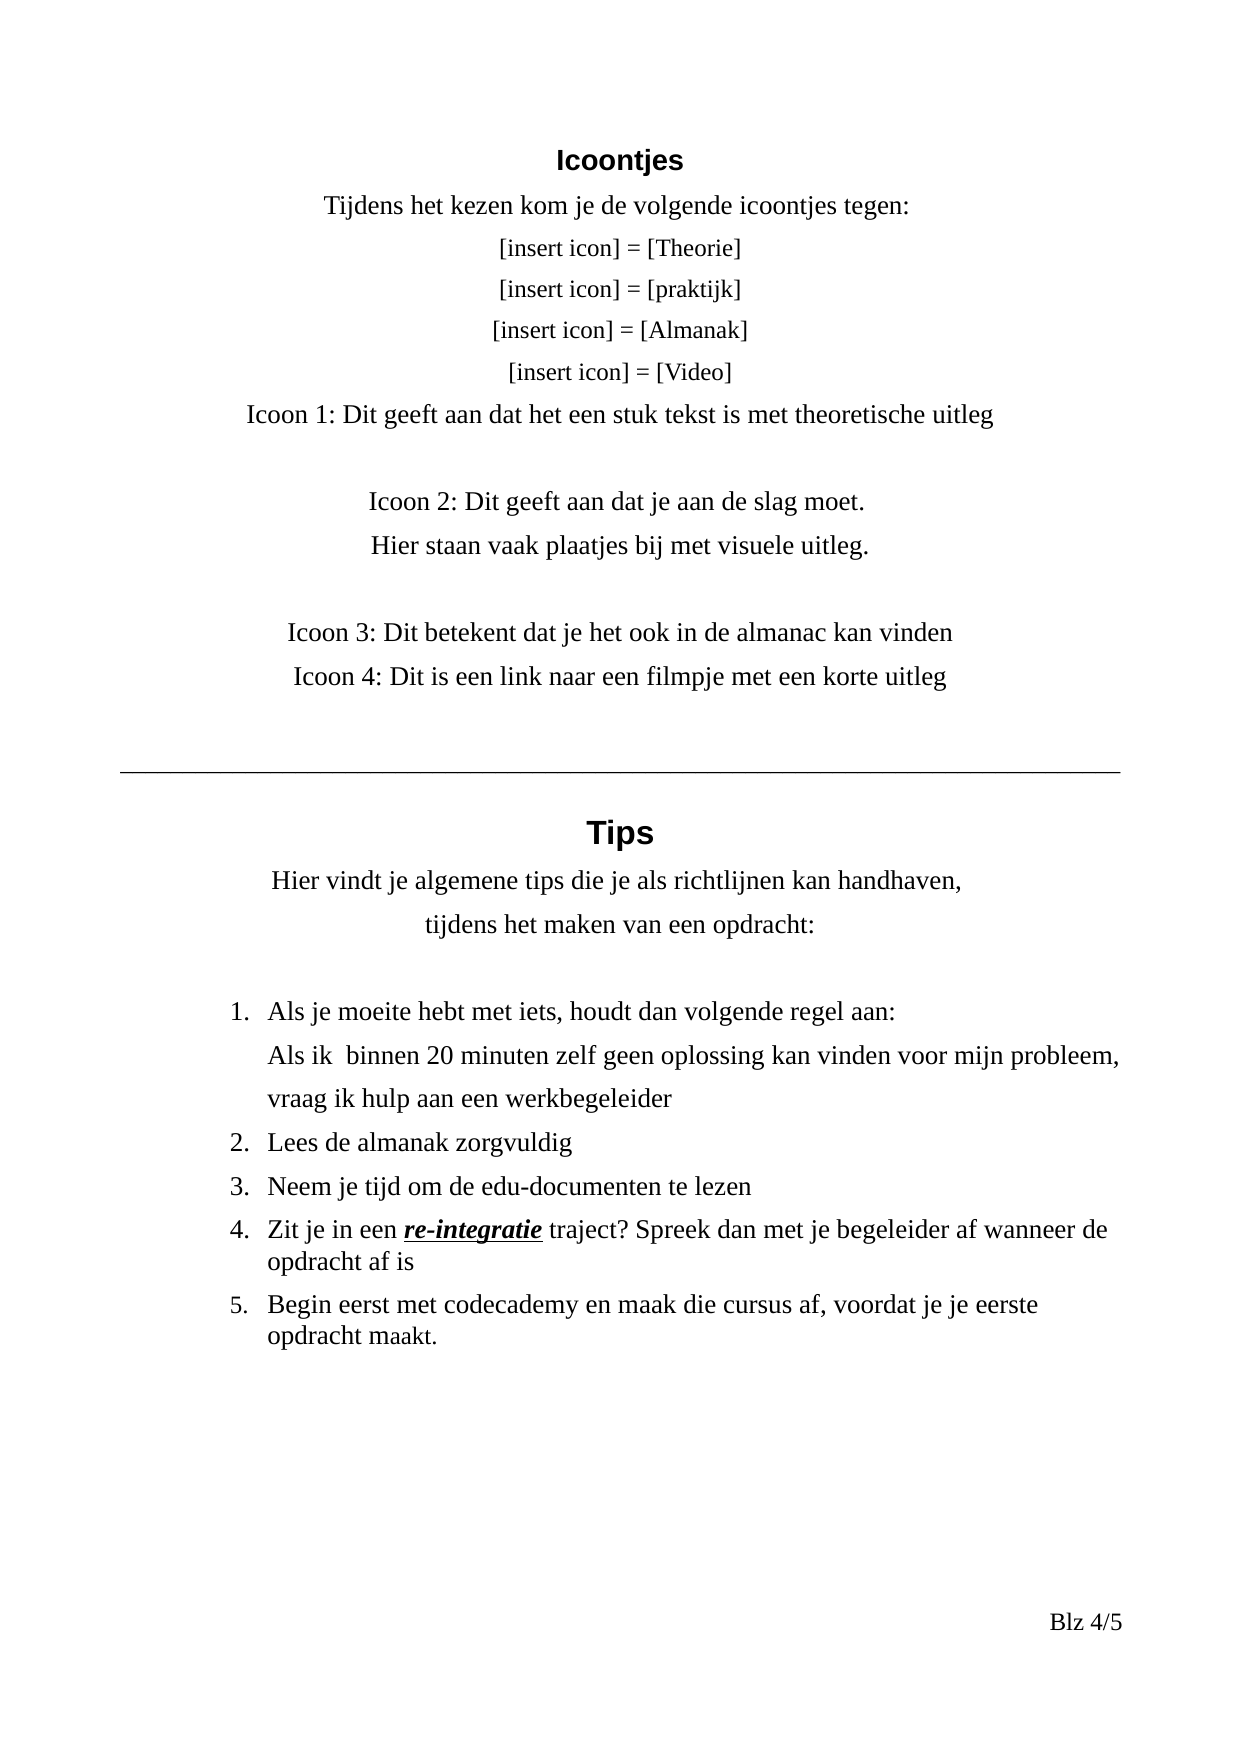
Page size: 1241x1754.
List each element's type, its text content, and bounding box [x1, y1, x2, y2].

text [insert icon] = [Video] [118, 357, 1122, 385]
list Neem je tijd om de edu-documenten te lezen [229, 1170, 1122, 1201]
list vraag ik hulp aan een werkbegeleider [229, 1083, 1122, 1114]
text [insert icon] = [Theorie] [118, 233, 1122, 262]
text Icoon 1: Dit geeft aan dat het een stuk tekst is met theoretische uitleg [118, 398, 1122, 429]
text [insert icon] = [praktijk] [118, 274, 1122, 303]
text [insert icon] = [Almanak] [118, 315, 1122, 344]
text Icoon 4: Dit is een link naar een filmpje met een korte uitleg [118, 660, 1122, 691]
text Icoon 2: Dit geeft aan dat je aan de slag moet. [118, 485, 1122, 516]
subtitle Tips [118, 813, 1122, 852]
text Tijdens het kezen kom je de volgende icoontjes tegen: [118, 189, 1122, 220]
subtitle Icoontjes [118, 143, 1122, 177]
text ________________________________________________________________________________ [118, 747, 1122, 776]
list Als ik binnen 20 minuten zelf geen oplossing kan vinden voor mijn probleem, [229, 1039, 1122, 1070]
text Icoon 3: Dit betekent dat je het ook in de almanac kan vinden [118, 616, 1122, 647]
list Zit je in een re-integratie traject? Spreek dan met je begeleider af wanneer de opdracht af is [229, 1213, 1122, 1276]
text Hier staan vaak plaatjes bij met visuele uitleg. [118, 529, 1122, 560]
text Hier vindt je algemene tips die je als richtlijnen kan handhaven, [118, 864, 1122, 896]
list Begin eerst met codecademy en maak die cursus af, voordat je je eerste opdracht maakt. [229, 1288, 1122, 1351]
text tijdens het maken van een opdracht: [118, 908, 1122, 939]
list Lees de almanak zorgvuldig [229, 1126, 1122, 1157]
list Als je moeite hebt met iets, houdt dan volgende regel aan: [229, 995, 1122, 1026]
